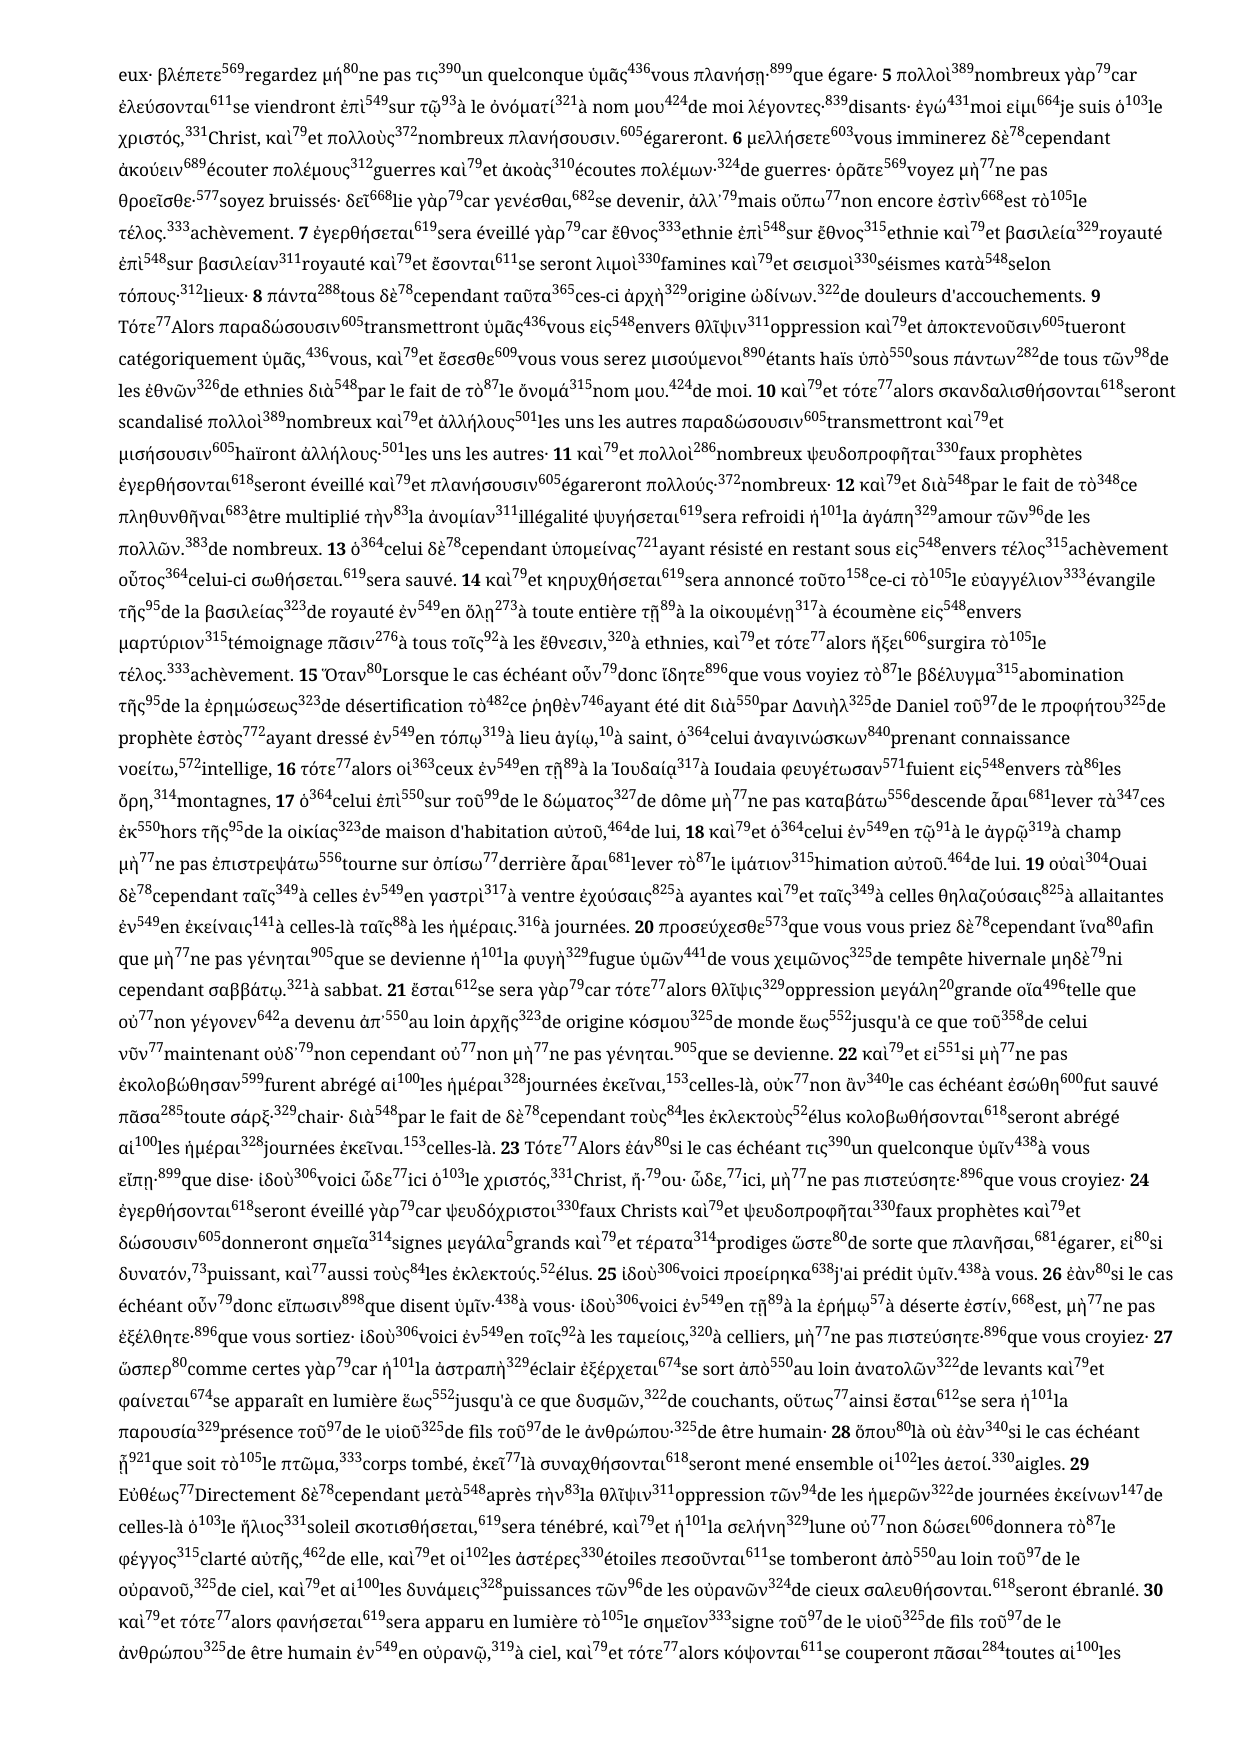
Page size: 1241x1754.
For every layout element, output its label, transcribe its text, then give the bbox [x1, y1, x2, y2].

text 1 Καὶ79Et ἐξελθὼν721ayant sorti ὁ103le Ἰησοῦς331Iésous ἀπὸ550au loin τοῦ99de le ἱεροῦ327de sanctuaire ἐπορεύετο,631se allait, καὶ79et προσῆλθον585vinrent vers οἱ102les μαθηταὶ330disciples αὐτοῦ464de lui ἐπιδεῖξαι681montrer sûrement αὐτῷ458à lui τὰς82les οἰκοδομὰς310édifications en maison τοῦ99de le ἱεροῦ.327de sanctuaire. 2 ὁ469celui δὲ78cependant ἀποκριθεὶς760ayant été répondu εἶπεν586dit αὐτοῖς·457à eux· οὐ340non βλέπετε665vous regardez ταῦτα347ces-ci πάντα;270tous; ἀμὴν304amen λέγω664je dis ὑμῖν,438à vous, οὐ77non μὴ77ne pas ἀφεθῇ911que soit abandonné ὧδε77ici λίθος331pierre ἐπὶ548sur λίθον313pierre ὃς498lequel οὐ77non καταλυθήσεται.619sera délié vers le bas. 3 Καθημένου861de Se étant assis δὲ78cependant αὐτοῦ464de lui ἐπὶ550sur τοῦ99de le ὄρους327de montagne τῶν94de les ἐλαιῶν322de oliviers προσῆλθον585vinrent vers αὐτῷ458à lui οἱ102les μαθηταὶ330disciples κατ᾽548selon ἰδίαν544en propre λέγοντες·839disants· εἰπὲ554dis ἡμῖν,419à nous, πότε77quand ταῦτα365ces-ci ἔσται612se sera καὶ79et τί412quel τὸ105le σημεῖον333signe τῆς95de la σῆς238de tienne παρουσίας323de présence καὶ79et συντελείας323de achèvement commun τοῦ97de le αἰῶνος;325de ère; 4 Καὶ79Et ἀποκριθεὶς760ayant été répondu ὁ103le Ἰησοῦς331Iésous εἶπεν586dit αὐτοῖς·457à eux· βλέπετε569regardez μή80ne pas τις390un quelconque ὑμᾶς436vous πλανήσῃ·899que égare· 5 πολλοὶ389nombreux γὰρ79car ἐλεύσονται611se viendront ἐπὶ549sur τῷ93à le ὀνόματί321à nom μου424de moi λέγοντες·839disants· ἐγώ431moi εἰμι664je suis ὁ103le χριστός,331Christ, καὶ79et πολλοὺς372nombreux πλανήσουσιν.605égareront. 6 μελλήσετε603vous imminerez δὲ78cependant ἀκούειν689écouter πολέμους312guerres καὶ79et ἀκοὰς310écoutes πολέμων·324de guerres· ὁρᾶτε569voyez μὴ77ne pas θροεῖσθε·577soyez bruissés· δεῖ668lie γὰρ79car γενέσθαι,682se devenir, ἀλλ᾽79mais οὔπω77non encore ἐστὶν668est τὸ105le τέλος.333achèvement. 7 ἐγερθήσεται619sera éveillé γὰρ79car ἔθνος333ethnie ἐπὶ548sur ἔθνος315ethnie καὶ79et βασιλεία329royauté ἐπὶ548sur βασιλείαν311royauté καὶ79et ἔσονται611se seront λιμοὶ330famines καὶ79et σεισμοὶ330séismes κατὰ548selon τόπους·312lieux· 8 πάντα288tous δὲ78cependant ταῦτα365ces-ci ἀρχὴ329origine ὠδίνων.322de douleurs d'accouchements. 9 Τότε77Alors παραδώσουσιν605transmettront ὑμᾶς436vous εἰς548envers θλῖψιν311oppression καὶ79et ἀποκτενοῦσιν605tueront catégoriquement ὑμᾶς,436vous, καὶ79et ἔσεσθε609vous vous serez μισούμενοι890étants haïs ὑπὸ550sous πάντων282de tous τῶν98de les ἐθνῶν326de ethnies διὰ548par le fait de τὸ87le ὄνομά315nom μου.424de moi. 10 καὶ79et τότε77alors σκανδαλισθήσονται618seront scandalisé πολλοὶ389nombreux καὶ79et ἀλλήλους501les uns les autres παραδώσουσιν605transmettront καὶ79et μισήσουσιν605haïront ἀλλήλους·501les uns les autres· 11 καὶ79et πολλοὶ286nombreux ψευδοπροφῆται330faux prophètes ἐγερθήσονται618seront éveillé καὶ79et πλανήσουσιν605égareront πολλούς·372nombreux· 12 καὶ79et διὰ548par le fait de τὸ348ce πληθυνθῆναι683être multiplié τὴν83la ἀνομίαν311illégalité ψυγήσεται619sera refroidi ἡ101la ἀγάπη329amour τῶν96de les πολλῶν.383de nombreux. 13 ὁ364celui δὲ78cependant ὑπομείνας721ayant résisté en restant sous εἰς548envers τέλος315achèvement οὗτος364celui-ci σωθήσεται.619sera sauvé. 14 καὶ79et κηρυχθήσεται619sera annoncé τοῦτο158ce-ci τὸ105le εὐαγγέλιον333évangile τῆς95de la βασιλείας323de royauté ἐν549en ὅλῃ273à toute entière τῇ89à la οἰκουμένῃ317à écoumène εἰς548envers μαρτύριον315témoignage πᾶσιν276à tous τοῖς92à les ἔθνεσιν,320à ethnies, καὶ79et τότε77alors ἥξει606surgira τὸ105le τέλος.333achèvement. 15 Ὅταν80Lorsque le cas échéant οὖν79donc ἴδητε896que vous voyiez τὸ87le βδέλυγμα315abomination τῆς95de la ἐρημώσεως323de désertification τὸ482ce ῥηθὲν746ayant été dit διὰ550par Δανιὴλ325de Daniel τοῦ97de le προφήτου325de prophète ἑστὸς772ayant dressé ἐν549en τόπῳ319à lieu ἁγίῳ,10à saint, ὁ364celui ἀναγινώσκων840prenant connaissance νοείτω,572intellige, 16 τότε77alors οἱ363ceux ἐν549en τῇ89à la Ἰουδαίᾳ317à Ioudaia φευγέτωσαν571fuient εἰς548envers τὰ86les ὄρη,314montagnes, 17 ὁ364celui ἐπὶ550sur τοῦ99de le δώματος327de dôme μὴ77ne pas καταβάτω556descende ἆραι681lever τὰ347ces ἐκ550hors τῆς95de la οἰκίας323de maison d'habitation αὐτοῦ,464de lui, 18 καὶ79et ὁ364celui ἐν549en τῷ91à le ἀγρῷ319à champ μὴ77ne pas ἐπιστρεψάτω556tourne sur ὀπίσω77derrière ἆραι681lever τὸ87le ἱμάτιον315himation αὐτοῦ.464de lui. 19 οὐαὶ304Ouai δὲ78cependant ταῖς349à celles ἐν549en γαστρὶ317à ventre ἐχούσαις825à ayantes καὶ79et ταῖς349à celles θηλαζούσαις825à allaitantes ἐν549en ἐκείναις141à celles-là ταῖς88à les ἡμέραις.316à journées. 20 προσεύχεσθε573que vous vous priez δὲ78cependant ἵνα80afin que μὴ77ne pas γένηται905que se devienne ἡ101la φυγὴ329fugue ὑμῶν441de vous χειμῶνος325de tempête hivernale μηδὲ79ni cependant σαββάτῳ.321à sabbat. 21 ἔσται612se sera γὰρ79car τότε77alors θλῖψις329oppression μεγάλη20grande οἵα496telle que οὐ77non γέγονεν642a devenu ἀπ᾽550au loin ἀρχῆς323de origine κόσμου325de monde ἕως552jusqu'à ce que τοῦ358de celui νῦν77maintenant οὐδ᾽79non cependant οὐ77non μὴ77ne pas γένηται.905que se devienne. 22 καὶ79et εἰ551si μὴ77ne pas ἐκολοβώθησαν599furent abrégé αἱ100les ἡμέραι328journées ἐκεῖναι,153celles-là, οὐκ77non ἂν340le cas échéant ἐσώθη600fut sauvé πᾶσα285toute σάρξ·329chair· διὰ548par le fait de δὲ78cependant τοὺς84les ἐκλεκτοὺς52élus κολοβωθήσονται618seront abrégé αἱ100les ἡμέραι328journées ἐκεῖναι.153celles-là. 23 Τότε77Alors ἐάν80si le cas échéant τις390un quelconque ὑμῖν438à vous εἴπῃ·899que dise· ἰδοὺ306voici ὧδε77ici ὁ103le χριστός,331Christ, ἤ·79ou· ὧδε,77ici, μὴ77ne pas πιστεύσητε·896que vous croyiez· 24 ἐγερθήσονται618seront éveillé γὰρ79car ψευδόχριστοι330faux Christs καὶ79et ψευδοπροφῆται330faux prophètes καὶ79et δώσουσιν605donneront σημεῖα314signes μεγάλα5grands καὶ79et τέρατα314prodiges ὥστε80de sorte que πλανῆσαι,681égarer, εἰ80si δυνατόν,73puissant, καὶ77aussi τοὺς84les ἐκλεκτούς.52élus. 25 ἰδοὺ306voici προείρηκα638j'ai prédit ὑμῖν.438à vous. 26 ἐὰν80si le cas échéant οὖν79donc εἴπωσιν898que disent ὑμῖν·438à vous· ἰδοὺ306voici ἐν549en τῇ89à la ἐρήμῳ57à déserte ἐστίν,668est, μὴ77ne pas ἐξέλθητε·896que vous sortiez· ἰδοὺ306voici ἐν549en τοῖς92à les ταμείοις,320à celliers, μὴ77ne pas πιστεύσητε·896que vous croyiez· 27 ὥσπερ80comme certes γὰρ79car ἡ101la ἀστραπὴ329éclair ἐξέρχεται674se sort ἀπὸ550au loin ἀνατολῶν322de levants καὶ79et φαίνεται674se apparaît en lumière ἕως552jusqu'à ce que δυσμῶν,322de couchants, οὕτως77ainsi ἔσται612se sera ἡ101la παρουσία329présence τοῦ97de le υἱοῦ325de fils τοῦ97de le ἀνθρώπου·325de être humain· 28 ὅπου80là où ἐὰν340si le cas échéant ᾖ921que soit τὸ105le πτῶμα,333corps tombé, ἐκεῖ77là συναχθήσονται618seront mené ensemble οἱ102les ἀετοί.330aigles. 29 Εὐθέως77Directement δὲ78cependant μετὰ548après τὴν83la θλῖψιν311oppression τῶν94de les ἡμερῶν322de journées ἐκείνων147de celles-là ὁ103le ἥλιος331soleil σκοτισθήσεται,619sera ténébré, καὶ79et ἡ101la σελήνη329lune οὐ77non δώσει606donnera τὸ87le φέγγος315clarté αὐτῆς,462de elle, καὶ79et οἱ102les ἀστέρες330étoiles πεσοῦνται611se tomberont ἀπὸ550au loin τοῦ97de le οὐρανοῦ,325de ciel, καὶ79et αἱ100les δυνάμεις328puissances τῶν96de les οὐρανῶν324de cieux σαλευθήσονται.618seront ébranlé. 30 καὶ79et τότε77alors φανήσεται619sera apparu en lumière τὸ105le σημεῖον333signe τοῦ97de le υἱοῦ325de fils τοῦ97de le ἀνθρώπου325de être humain ἐν549en οὐρανῷ,319à ciel, καὶ79et τότε77alors κόψονται611se couperont πᾶσαι284toutes αἱ100les φυλαὶ328tribus τῆς95de la γῆς323de terre καὶ79et ὄψονται611se verront τὸν85le υἱὸν313fils τοῦ97de le ἀνθρώπου325de être humain ἐρχόμενον849se venant ἐπὶ550sur τῶν94de les νεφελῶν322de nuées τοῦ97de le οὐρανοῦ325de ciel μετὰ550avec δυνάμεως323de puissance καὶ79et δόξης323de gloire πολλῆς·279de nombreuse· 31 καὶ79et ἀποστελεῖ606enverra τοὺς84les ἀγγέλους312anges αὐτοῦ464de lui μετὰ550avec σάλπιγγος323de trompette salpinx μεγάλης,14de grande, καὶ79et ἐπισυνάξουσιν605rassembleront τοὺς84les ἐκλεκτοὺς52élus αὐτοῦ464de lui ἐκ550hors τῶν96de les τεσσάρων190de quatre ἀνέμων324de vents ἀπ᾽550au loin ἄκρων326de extrémités οὐρανῶν324de cieux ἕως552jusqu'à ce que [τῶν]94[de les] ἄκρων326de extrémités αὐτῶν.463de eux. 32 Ἀπὸ550Au loin δὲ78cependant τῆς95de la συκῆς323de figuier μάθετε553apprenez τὴν83la παραβολήν·311parabole· ὅταν80lorsque le cas échéant ἤδη77déjà ὁ103le κλάδος331branche αὐτῆς462de elle γένηται905que se devienne ἁπαλὸς47tendre καὶ79et τὰ86les φύλλα314feuilles ἐκφύῃ,921que produise dehors, γινώσκετε665vous connaissez ὅτι80en ce que ἐγγὺς77proche τὸ105le θέρος·333été· 33 οὕτως77ainsi καὶ77aussi ὑμεῖς,447vous, ὅταν80lorsque le cas échéant ἴδητε896que vous voyiez πάντα270tous ταῦτα,347ces-ci, γινώσκετε665vous connaissez ὅτι80en ce que ἐγγύς77proche ἐστιν668est ἐπὶ549sur θύραις.316à portes. 34 ἀμὴν304amen λέγω664je dis ὑμῖν438à vous ὅτι80en ce que οὐ77non μὴ77ne pas παρέλθῃ899que passe à côté ἡ101la γενεὰ329génération αὕτη154celle-ci ἕως80jusqu'à ce que ἂν340le cas échéant πάντα288tous ταῦτα365ces-ci γένηται.905que se devienne. 35 Ὁ103Le οὐρανὸς331ciel καὶ79et ἡ101la γῆ329terre παρελεύσεται,612se passera à côté, οἱ102les δὲ78cependant λόγοι330discours μου424de moi οὐ77non μὴ77ne pas παρέλθωσιν.898que passent à côté. 36 Περὶ550Autour δὲ78cependant τῆς95de la ἡμέρας323de journée ἐκείνης148de celle-là καὶ79et ὥρας323de heure οὐδεὶς390aucun οἶδεν,642a su, οὐδὲ77non cependant οἱ102les ἄγγελοι330anges τῶν96de les οὐρανῶν324de cieux οὐδὲ79non cependant ὁ103le υἱός,331fils, εἰ551si μὴ77ne pas ὁ103le πατὴρ331père μόνος.132seul. 37 Ὥσπερ80Comme certes γὰρ79car αἱ100les ἡμέραι328journées τοῦ97de le Νῶε,325de Noé, οὕτως77ainsi ἔσται612se sera ἡ101la παρουσία329présence τοῦ97de le υἱοῦ325de fils τοῦ97de le ἀνθρώπου.325de être humain. 38 ὡς80comme γὰρ79car ἦσαν624étaient ἐν549en ταῖς88à les ἡμέραις316à journées [ἐκείναις]141[à celles-là] ταῖς349à celles πρὸ550d'avant τοῦ97de le κατακλυσμοῦ325de cataclysme τρώγοντες839rongeants καὶ79et πίνοντες,839buvants, γαμοῦντες839mariants καὶ79et γαμίζοντες,839donnants en mariage, ἄχρι552jusqu'à l'extrémité ἧς148de laquelle ἡμέρας323de journée εἰσῆλθεν586vint à l'intérieur Νῶε331Noé εἰς548envers τὴν83la κιβωτόν,311arche, 39 καὶ79et οὐκ77non ἔγνωσαν585connurent ἕως80jusqu'à ce que ἦλθεν586vint ὁ103le κατακλυσμὸς331cataclysme καὶ79et ἦρεν586leva ἅπαντας,372en totalités, οὕτως77ainsi ἔσται612se sera [καὶ]77[aussi] ἡ101la παρουσία329présence τοῦ97de le υἱοῦ325de fils τοῦ97de le ἀνθρώπου.325de être humain. 40 Τότε77Alors δύο46deux ἔσονται611se seront ἐν549en τῷ91à le ἀγρῷ,319à champ, εἷς71un παραλαμβάνεται680est pris à côté καὶ79et εἷς71un ἀφίεται·680est abandonné· 41 δύο68deux ἀλήθουσαι837faisantes farines ἐν549en τῷ91à le μύλῳ,319à meule, μία69une παραλαμβάνεται680est pris à côté καὶ79et μία69une ἀφίεται.680est abandonné. 42 Γρηγορεῖτε569Vigilez οὖν,79donc, ὅτι80en ce que οὐκ77non οἴδατε639vous avez su ποίᾳ164à quelle ἡμέρᾳ317à journée ὁ103le κύριος331Maître ὑμῶν441de vous ἔρχεται.674se vient. 43 Ἐκεῖνο348Ce-là δὲ78cependant γινώσκετε665vous connaissez ὅτι80en ce que εἰ80si ᾔδει659avait su ὁ103le οἰκοδεσπότης331despote de maison ποίᾳ164à quelle φυλακῇ317à gardiennage ὁ103le κλέπτης331voleur ἔρχεται,674se vient, ἐγρηγόρησεν586vigila ἂν340le cas échéant καὶ79et οὐκ77non ἂν340le cas échéant εἴασεν586concéda διορυχθῆναι683être creusé au travers τὴν83la οἰκίαν311maison d'habitation αὐτοῦ.464de lui. 44 διὰ548par le fait de τοῦτο348ce-ci καὶ77aussi ὑμεῖς447vous γίνεσθε573que vous vous devenez ἕτοιμοι,46prêts, ὅτι80en ce que ᾗ484à laquelle οὐ77non δοκεῖτε665vous estimez ὥρᾳ317à heure ὁ103le υἱὸς331fils τοῦ97de le ἀνθρώπου325de être humain ἔρχεται.674se vient. 45 Τίς410Quel ἄρα77par conséquent ἐστὶν668est ὁ103le πιστὸς22croyable δοῦλος331mâle esclave καὶ79et φρόνιμος22pensif ὃν480lequel κατέστησεν586constitua ὁ103le κύριος331Maître ἐπὶ550sur τῆς95de la οἰκετείας323de maisonnée αὐτοῦ464de lui τοῦ360de ce δοῦναι681donner αὐτοῖς457à eux τὴν83la τροφὴν311nourriture ἐν549en καιρῷ;319à moment; 46 μακάριος47bienheureux ὁ103le δοῦλος331mâle esclave ἐκεῖνος156celui-là ὃν480lequel ἐλθὼν721ayant venu ὁ103le κύριος331Maître αὐτοῦ464de lui εὑρήσει606trouvera οὕτως77ainsi ποιοῦντα·822faisant· 47 ἀμὴν304amen λέγω664je dis ὑμῖν438à vous ὅτι80en ce que ἐπὶ549sur πᾶσιν379à tous τοῖς353à ces ὑπάρχουσιν829à subsistants αὐτοῦ464de lui καταστήσει606constituera αὐτόν.452lui. 48 ἐὰν80si le cas échéant δὲ78cependant εἴπῃ899que dise ὁ103le κακὸς22malicieux δοῦλος331mâle esclave ἐκεῖνος156celui-là ἐν549en τῇ89à la καρδίᾳ317à coeur αὐτοῦ·464de lui· χρονίζει668temporise μου424de moi ὁ103le κύριος,331Maître, 49 καὶ79et ἄρξηται905que se origine τύπτειν689taper τοὺς84les συνδούλους312co-esclaves αὐτοῦ,464de lui, ἐσθίῃ921que mange δὲ78cependant καὶ79et πίνῃ921que boive μετὰ550avec τῶν357de ceux μεθυόντων,833de délirants en ivresse, 50 ἥξει606surgira ὁ103le κύριος331Maître τοῦ97de le δούλου325de mâle esclave ἐκείνου150de celui-là ἐν549en ἡμέρᾳ317à journée ᾗ484à laquelle οὐ77non προσδοκᾷ668attend καὶ79et ἐν549en ὥρᾳ317à heure ᾗ484à laquelle οὐ77non γινώσκει,668connaît, 51 καὶ79et διχοτομήσει606dichotomisera αὐτὸν452lui καὶ79et τὸ87le μέρος315part αὐτοῦ464de lui μετὰ550avec τῶν96de les ὑποκριτῶν324de hypocrites θήσει·606posera· ἐκεῖ77là ἔσται612se sera ὁ103le κλαυθμὸς331pleur καὶ79et ὁ103le βρυγμὸς331grincement τῶν96de les ὀδόντων.324de dents. [118, 59, 1181, 1665]
